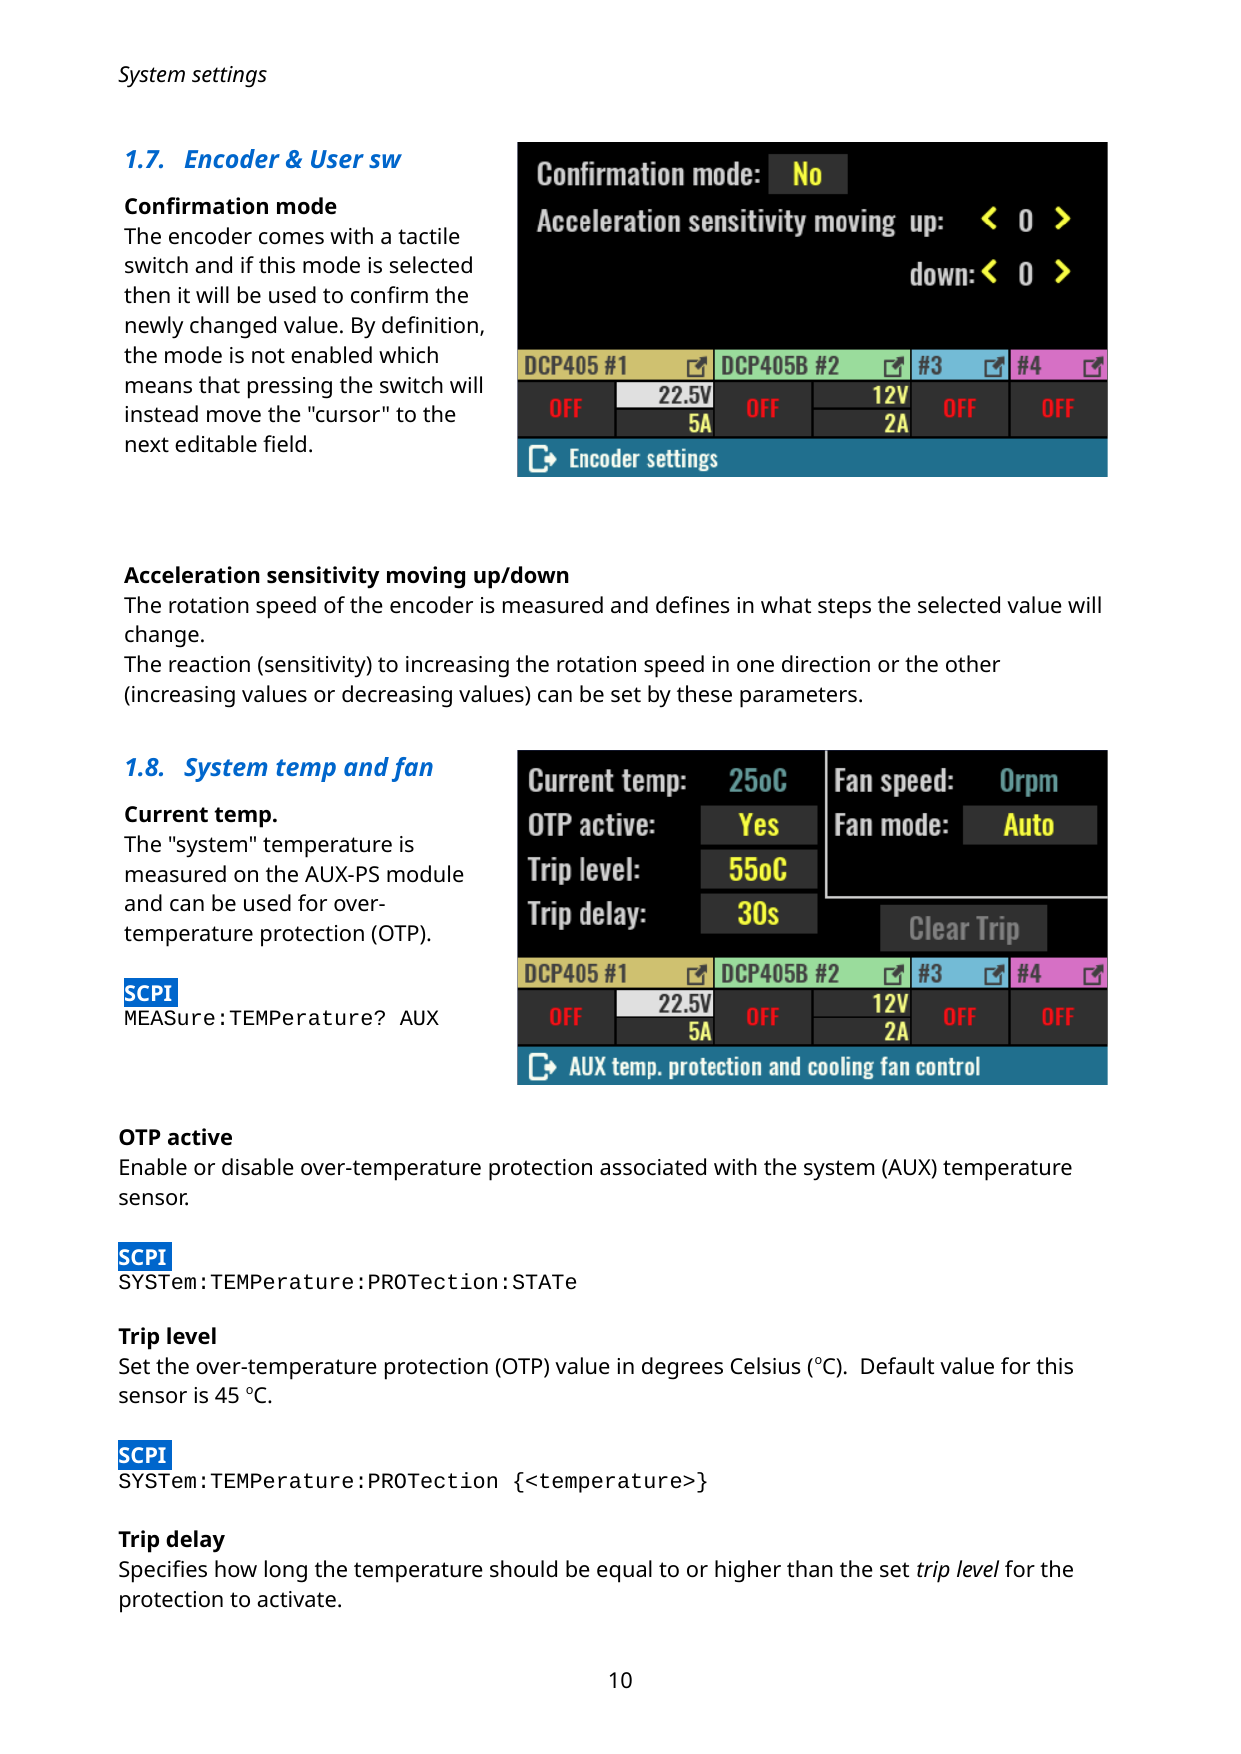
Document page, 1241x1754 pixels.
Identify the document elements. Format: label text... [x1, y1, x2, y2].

text Enable or disable over-temperature protection associated with the system (AUX) temperature sensor. [118, 1152, 1122, 1212]
picture [517, 750, 1108, 1085]
table_header System temp and fan Current temp. The "system" temperature is measured on the AUX-PS module and can be used for over-temperature protection (OTP). SCPI MEASure:TEMPerature? AUX [118, 744, 502, 1122]
table_header [502, 136, 1123, 554]
text Set the over-temperature protection (OTP) value in degrees Celsius (oC). Default value for this sensor is 45 oC. [118, 1351, 1122, 1410]
text SYSTem:TEMPerature:PROTection:STATe [118, 1271, 1122, 1296]
table_cell Acceleration sensitivity moving up/down The rotation speed of the encoder is measured and defines in what steps the selected value will change. The reaction (sensitivity) to increasing the rotation speed in one direction or the other (increasing values or decreasing values) can be set by these parameters. [118, 554, 1123, 714]
text Specifies how long the temperature should be equal to or higher than the set trip level for the protection to activate. [118, 1554, 1122, 1614]
text Trip level [118, 1321, 1122, 1351]
table_header [502, 1085, 1123, 1122]
table_header [502, 744, 1123, 1084]
text OTP active [118, 1122, 1122, 1152]
text SYSTem:TEMPerature:PROTection {<temperature>} [118, 1470, 1122, 1495]
text SCPI [118, 1242, 1122, 1271]
table_header Encoder & User sw Confirmation mode The encoder comes with a tactile switch and if this mode is selected then it will be used to confirm the newly changed value. By definition, the mode is not enabled which means that pressing the switch will instead move the "cursor" to the next editable field. [118, 136, 502, 554]
picture [517, 142, 1108, 477]
text Trip delay [118, 1524, 1122, 1554]
text SCPI [118, 1440, 1122, 1470]
